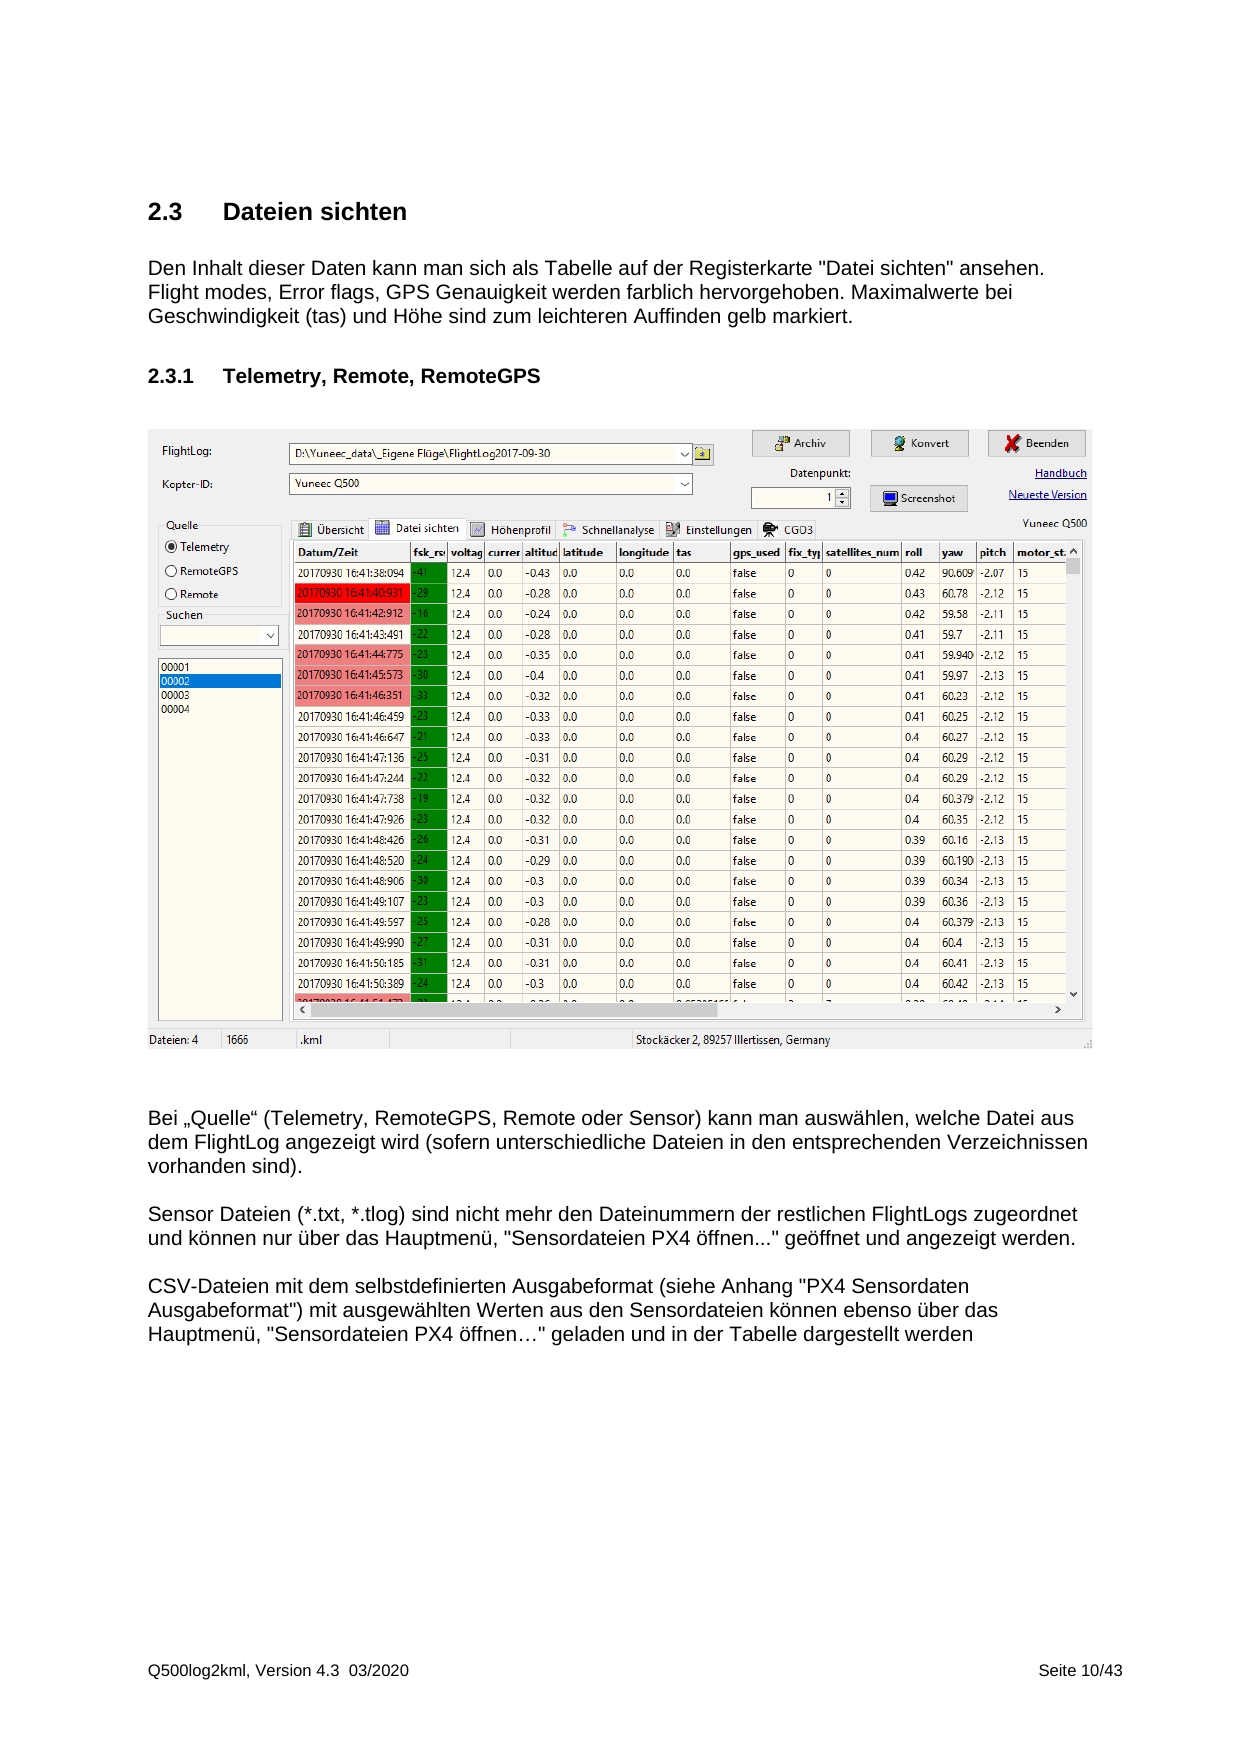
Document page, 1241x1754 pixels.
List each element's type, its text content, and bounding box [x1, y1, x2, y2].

picture [147, 429, 1093, 1049]
text Sensor Dateien (*.txt, *.tlog) sind nicht mehr den Dateinummern der restlichen FlightLogs zugeordnet und können nur über das Hauptmenü, "Sensordateien PX4 öffnen..." geöffnet und angezeigt werden. [148, 1202, 1093, 1250]
subtitle Dateien sichten [148, 197, 1093, 225]
text Bei „Quelle“ (Telemetry, RemoteGPS, Remote oder Sensor) kann man auswählen, welche Datei aus dem FlightLog angezeigt wird (sofern unterschiedliche Dateien in den entsprechenden Verzeichnissen vorhanden sind). [148, 1106, 1093, 1178]
subtitle Telemetry, Remote, RemoteGPS [148, 364, 1093, 388]
text Den Inhalt dieser Daten kann man sich als Tabelle auf der Registerkarte "Datei sichten" ansehen. Flight modes, Error flags, GPS Genauigkeit werden farblich hervorgehoben. Maximalwerte bei Geschwindigkeit (tas) und Höhe sind zum leichteren Auffinden gelb markiert. [148, 256, 1093, 327]
text CSV-Dateien mit dem selbstdefinierten Ausgabeformat (siehe Anhang "PX4 Sensordaten Ausgabeformat") mit ausgewählten Werten aus den Sensordateien können ebenso über das Hauptmenü, "Sensordateien PX4 öffnen…" geladen und in der Tabelle dargestellt werden [148, 1274, 1093, 1346]
